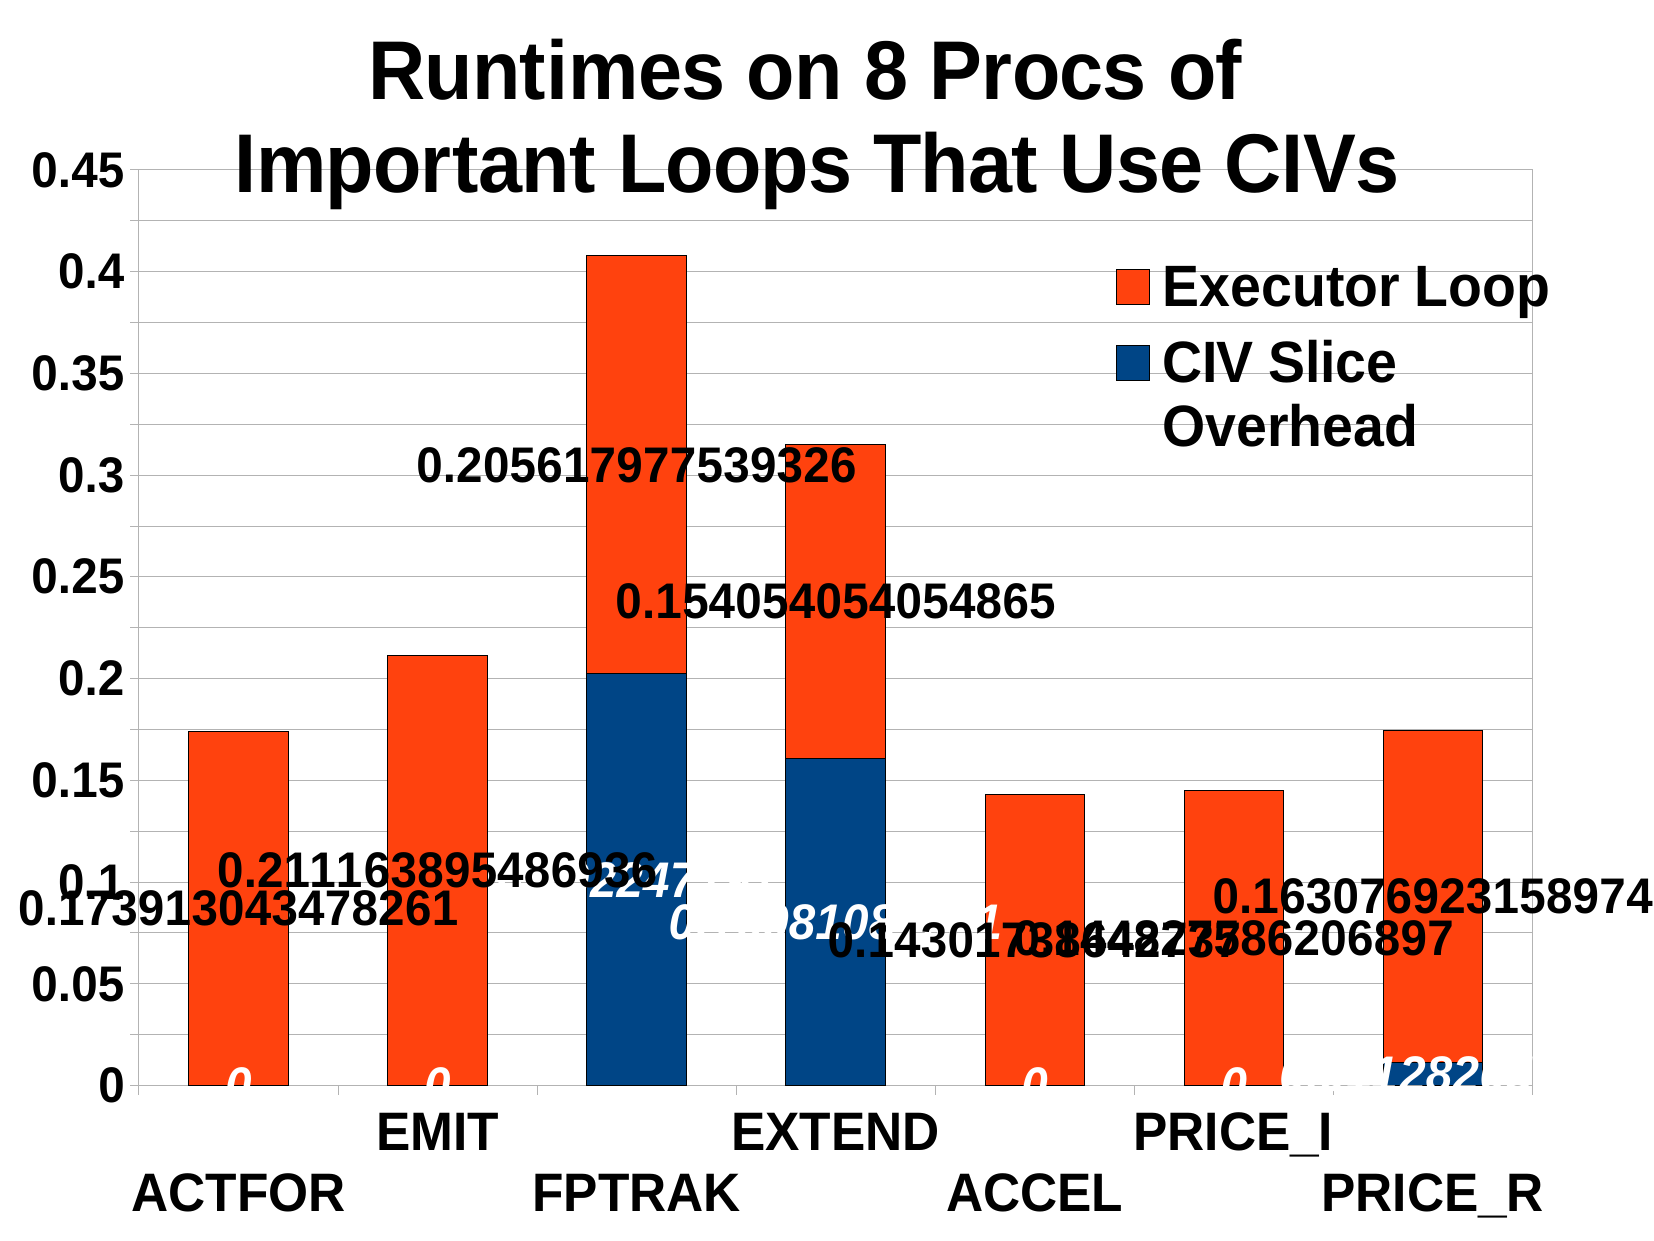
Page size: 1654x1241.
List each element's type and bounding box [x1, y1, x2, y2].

chart [0, 0, 1654, 1241]
